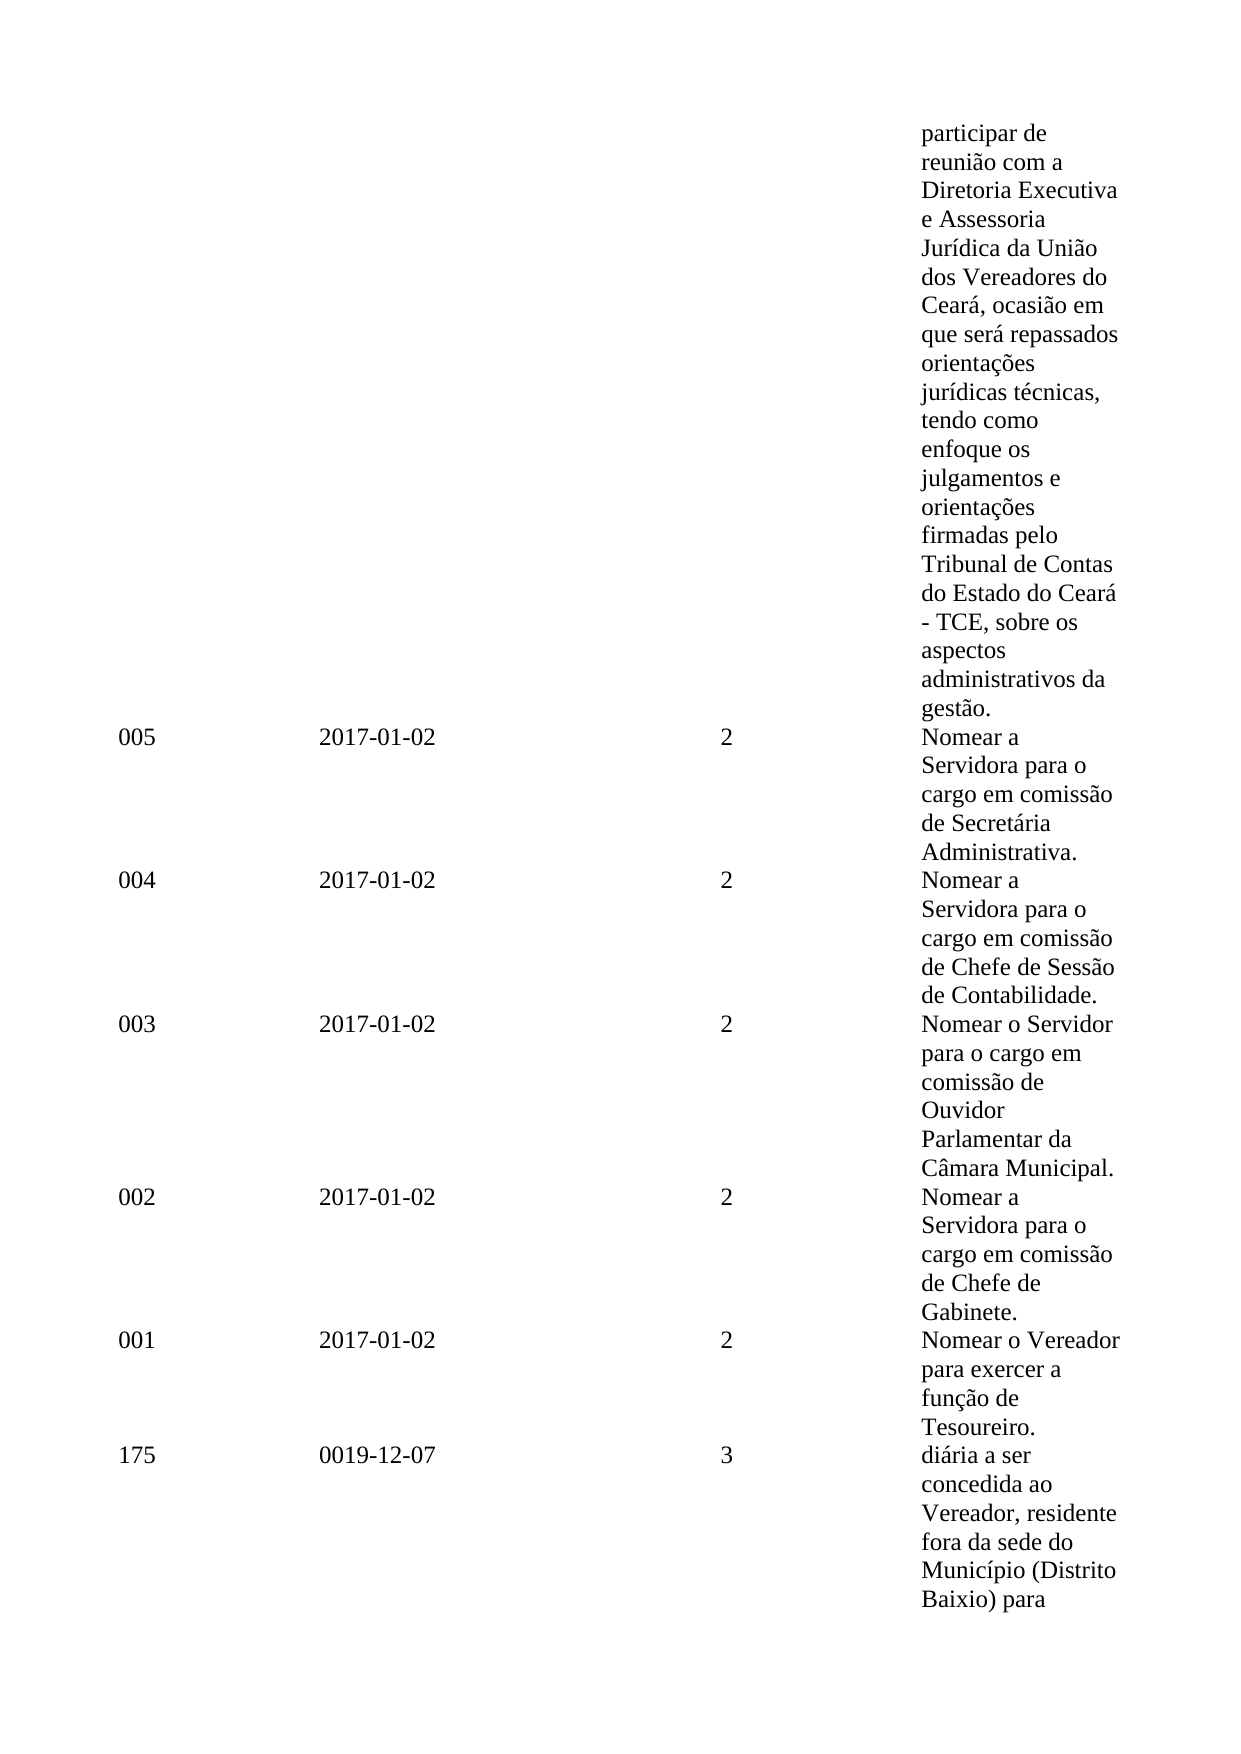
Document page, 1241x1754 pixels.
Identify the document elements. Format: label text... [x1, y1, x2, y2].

table_cell 0019-12-07 [319, 1441, 519, 1613]
table_cell [520, 722, 720, 866]
table_cell 2 [720, 1009, 921, 1182]
table_cell 2 [720, 1326, 921, 1441]
table_cell [520, 1182, 720, 1326]
table_cell 175 [118, 1441, 319, 1613]
table_cell [520, 1326, 720, 1441]
table_cell [520, 1009, 720, 1182]
table_cell Nomear a Servidora para o cargo em comissão de Chefe de Gabinete. [921, 1182, 1122, 1326]
table_cell Nomear a Servidora para o cargo em comissão de Secretária Administrativa. [921, 722, 1122, 866]
table_cell diária a ser concedida ao Vereador, residente fora da sede do Município (Distrito Baixio) para [921, 1441, 1122, 1613]
table_cell 003 [118, 1009, 319, 1182]
table_cell 004 [118, 866, 319, 1009]
table_cell [520, 866, 720, 1009]
table_cell 2 [720, 722, 921, 866]
table_cell participar de reunião com a Diretoria Executiva e Assessoria Jurídica da União dos Vereadores do Ceará, ocasião em que será repassados orientações jurídicas técnicas, tendo como enfoque os julgamentos e orientações firmadas pelo Tribunal de Contas do Estado do Ceará - TCE, sobre os aspectos administrativos da gestão. [921, 118, 1122, 722]
table_cell 2017-01-02 [319, 866, 519, 1009]
table_cell [319, 118, 519, 722]
table_cell 2 [720, 866, 921, 1009]
table_cell [520, 1441, 720, 1613]
table_cell 3 [720, 1441, 921, 1613]
table_cell Nomear a Servidora para o cargo em comissão de Chefe de Sessão de Contabilidade. [921, 866, 1122, 1009]
table_cell [520, 118, 720, 722]
table_cell 2017-01-02 [319, 1182, 519, 1326]
table_cell 2017-01-02 [319, 722, 519, 866]
table_cell 001 [118, 1326, 319, 1441]
table_cell [118, 118, 319, 722]
table_cell Nomear o Servidor para o cargo em comissão de Ouvidor Parlamentar da Câmara Municipal. [921, 1009, 1122, 1182]
table_cell Nomear o Vereador para exercer a função de Tesoureiro. [921, 1326, 1122, 1441]
table_cell 005 [118, 722, 319, 866]
table_cell 002 [118, 1182, 319, 1326]
table_cell 2017-01-02 [319, 1326, 519, 1441]
table_cell 2 [720, 1182, 921, 1326]
table_cell 2017-01-02 [319, 1009, 519, 1182]
table_cell [720, 118, 921, 722]
